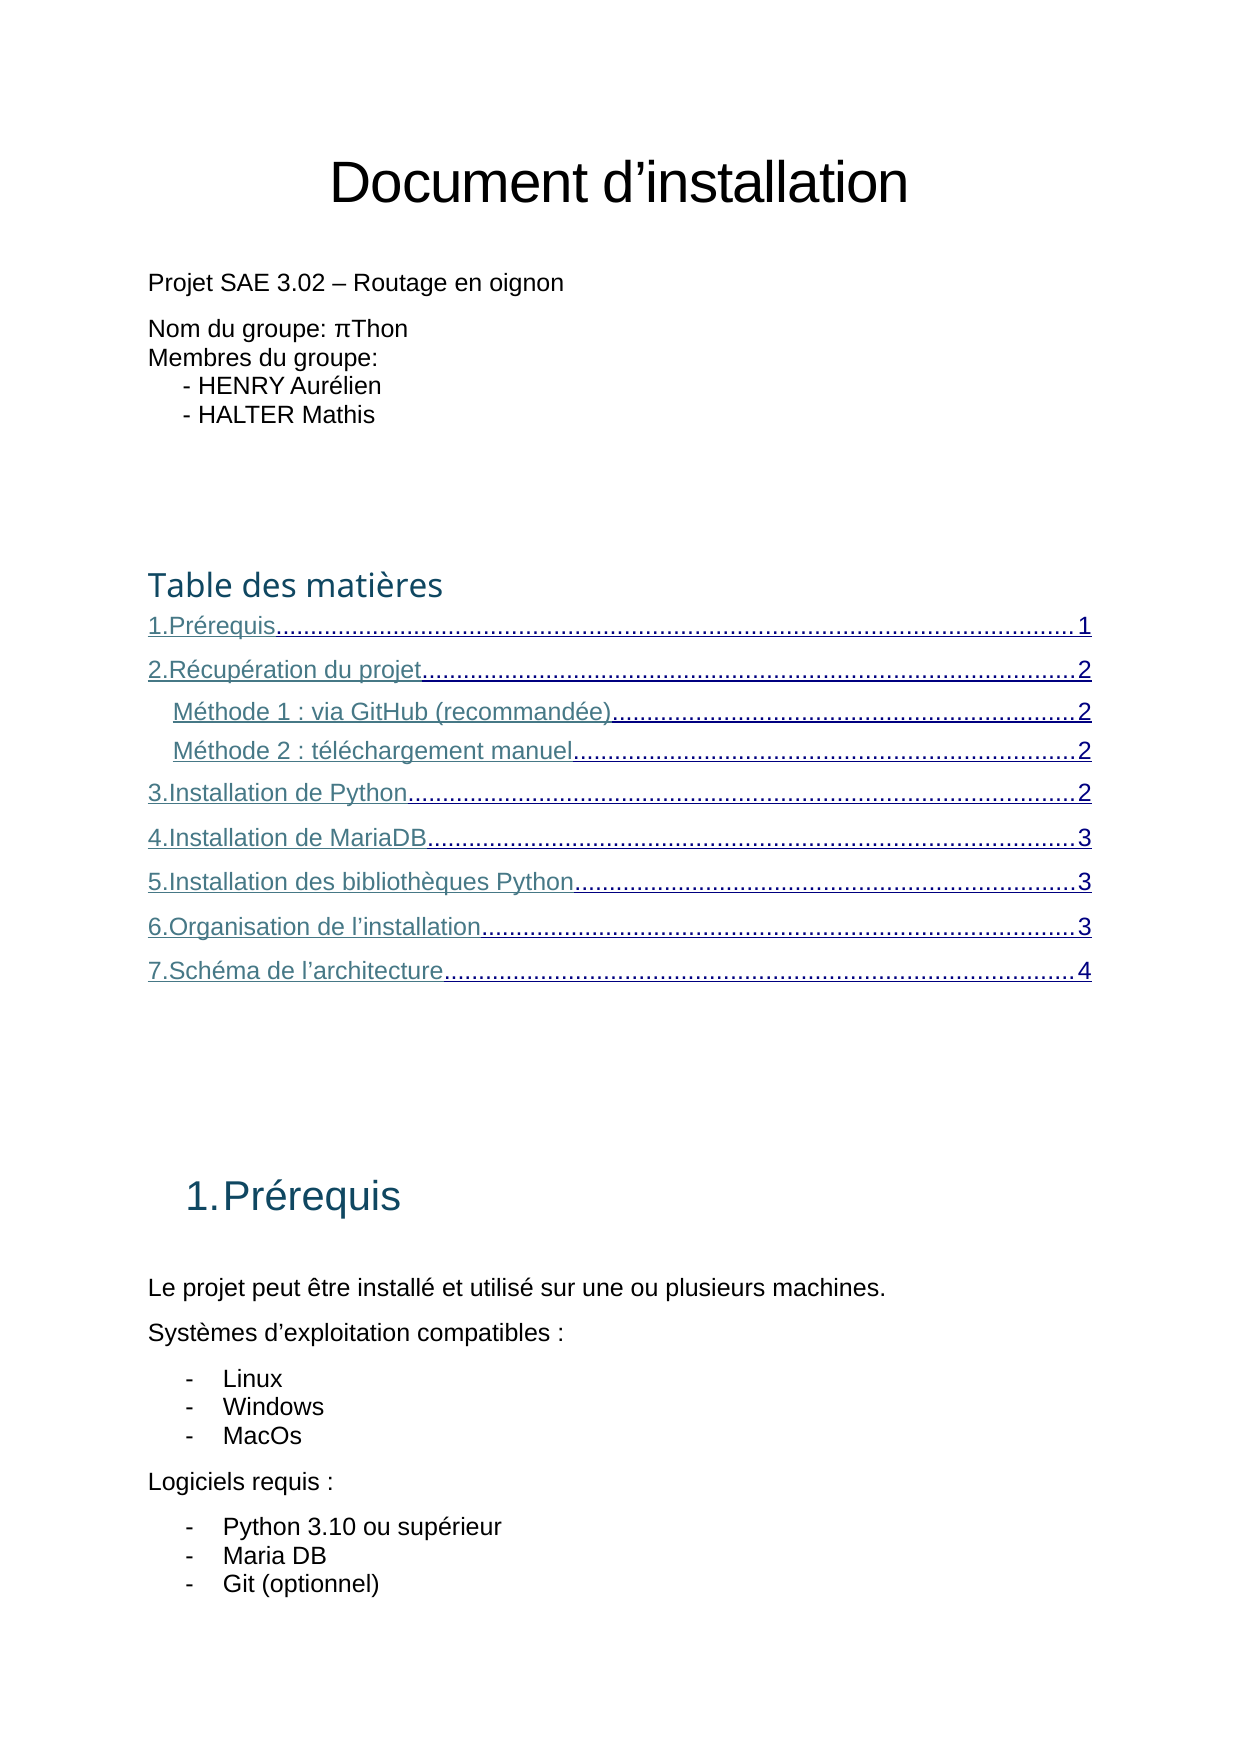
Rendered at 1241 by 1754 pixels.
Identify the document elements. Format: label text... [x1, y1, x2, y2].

text Méthode 1 : via GitHub (recommandée) 2 [173, 697, 1093, 725]
text 4. Installation de MariaDB 3 [148, 819, 1093, 853]
list Maria DB [185, 1541, 1093, 1569]
text Le projet peut être installé et utilisé sur une ou plusieurs machines. [148, 1273, 1093, 1301]
text 7. Schéma de l’architecture 4 [148, 953, 1093, 987]
text Systèmes d’exploitation compatibles : [148, 1318, 1093, 1347]
text 1. Prérequis 1 [148, 608, 1093, 642]
text 5. Installation des bibliothèques Python 3 [148, 864, 1093, 898]
text Table des matières [148, 561, 1093, 607]
list Python 3.10 ou supérieur [185, 1512, 1093, 1541]
list Git (optionnel) [185, 1569, 1093, 1598]
text 3. Installation de Python 2 [148, 775, 1093, 809]
list MacOs [185, 1421, 1093, 1450]
text Document d’installation [148, 148, 1093, 215]
list Linux [185, 1363, 1093, 1392]
text Logiciels requis : [148, 1466, 1093, 1495]
list Windows [185, 1392, 1093, 1421]
text Projet SAE 3.02 – Routage en oignon [148, 268, 1093, 297]
text Méthode 2 : téléchargement manuel 2 [173, 736, 1093, 764]
list Prérequis [185, 1171, 1093, 1219]
text 2. Récupération du projet 2 [148, 652, 1093, 686]
text Nom du groupe: πThon Membres du groupe: - HENRY Aurélien - HALTER Mathis [148, 314, 1093, 429]
text 6. Organisation de l’installation 3 [148, 908, 1093, 942]
